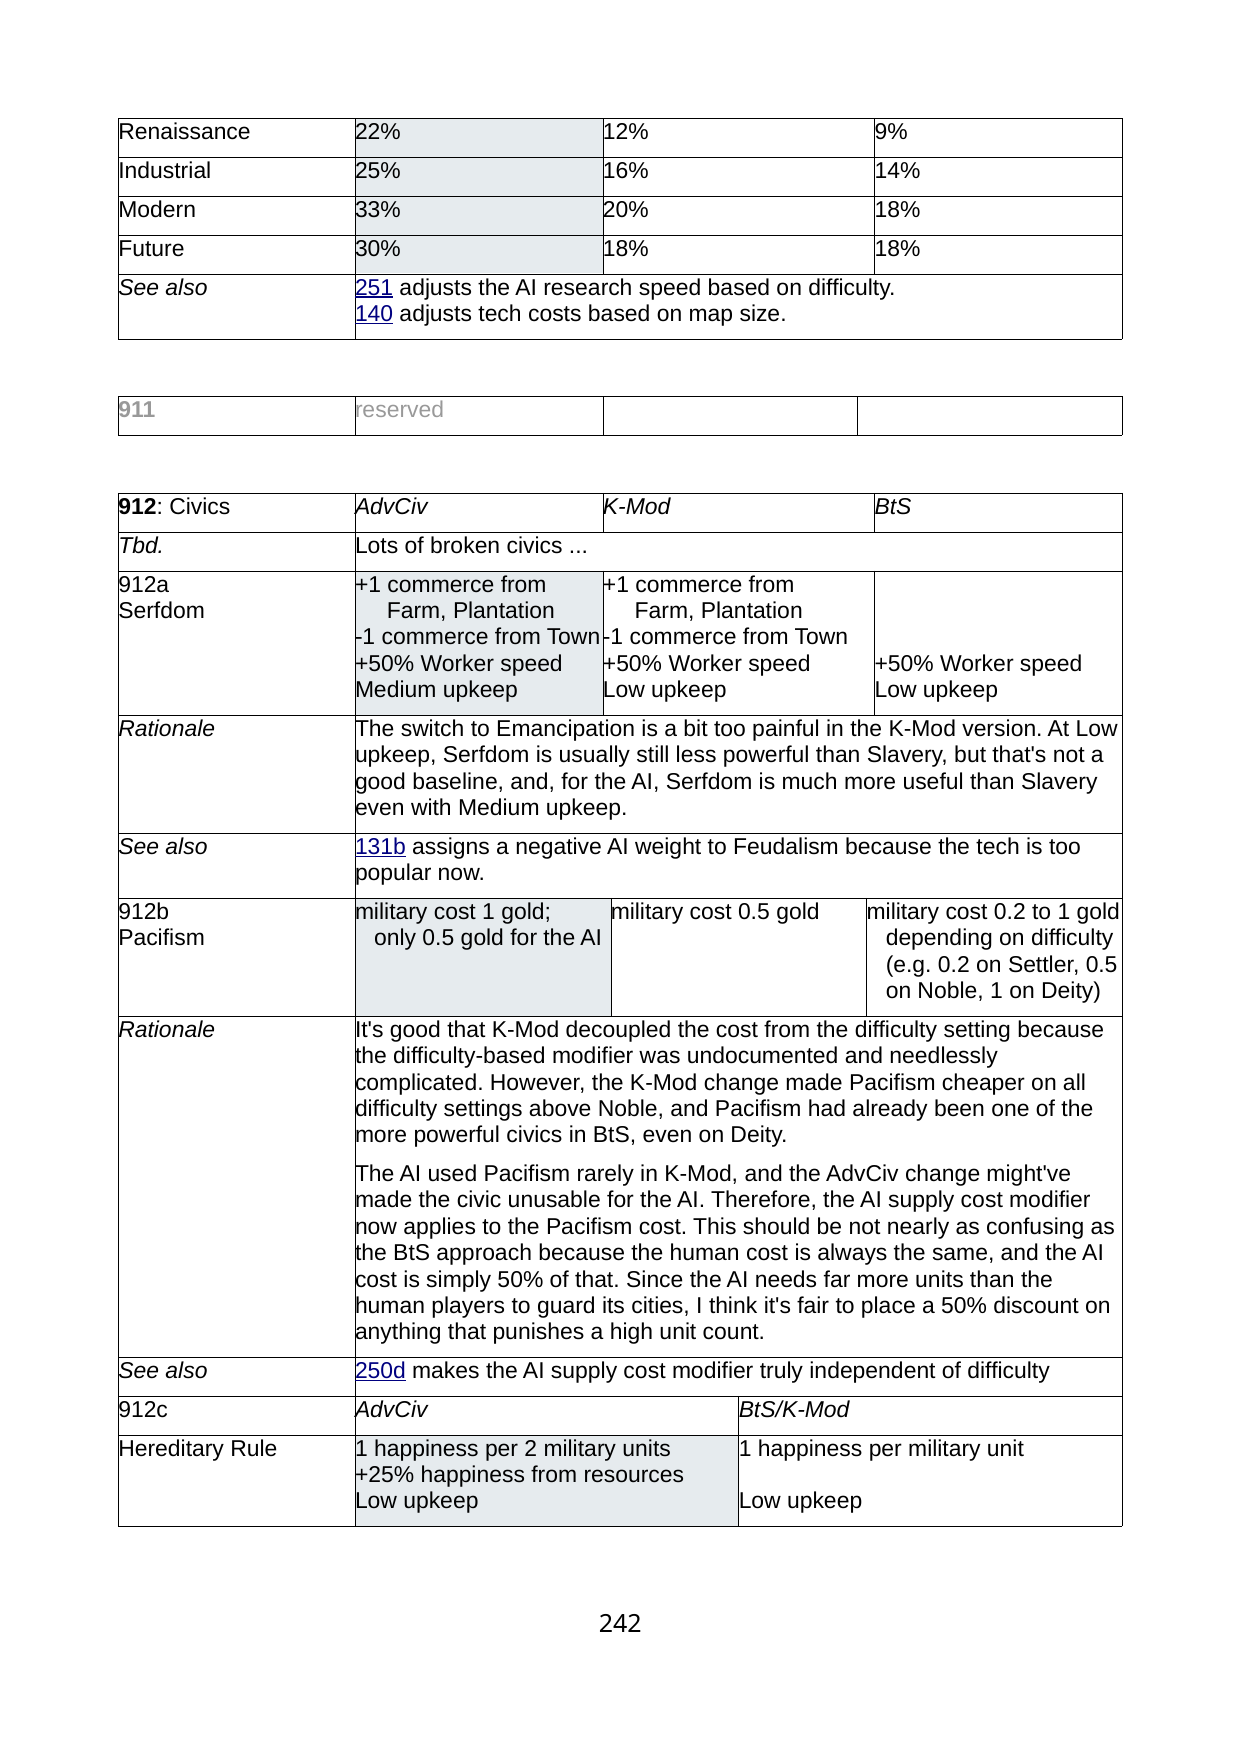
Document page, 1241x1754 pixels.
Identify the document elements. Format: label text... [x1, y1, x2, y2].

table_cell 251 adjusts the AI research speed based on difficulty. 140 adjusts tech costs based on map size. [356, 275, 1122, 339]
table_cell 14% [875, 158, 1122, 196]
table_cell 1 happiness per military unit Low upkeep [739, 1436, 1122, 1526]
table_cell 912b Pacifism [119, 899, 355, 1016]
table_cell AdvCiv [356, 1397, 738, 1435]
table_cell Industrial [119, 158, 355, 196]
table_cell 30% [356, 236, 603, 273]
table_header AdvCiv [356, 494, 603, 532]
table_cell The switch to Emancipation is a bit too painful in the K-Mod version. At Low upkeep, Serfdom is usually still less powerful than Slavery, but that's not a good baseline, and, for the AI, Serfdom is much more useful than Slavery even with Medium upkeep. [356, 716, 1122, 833]
table_cell +50% Worker speed Low upkeep [875, 572, 1122, 715]
table_cell Future [119, 236, 355, 273]
table_cell 912c [119, 1397, 355, 1435]
table_cell military cost 0.2 to 1 gold depending on difficulty (e.g. 0.2 on Settler, 0.5 on Noble, 1 on Deity) [867, 899, 1122, 1016]
table_cell +1 commerce from Farm, Plantation -1 commerce from Town +50% Worker speed Low upkeep [604, 572, 874, 715]
table_cell See also [119, 275, 355, 339]
table_cell 33% [356, 197, 603, 235]
table_header [604, 397, 857, 435]
table_header [858, 397, 1122, 435]
table_cell 1 happiness per 2 military units +25% happiness from resources Low upkeep [356, 1436, 738, 1526]
table_cell 250d makes the AI supply cost modifier truly independent of difficulty [356, 1358, 1122, 1396]
table_cell Hereditary Rule [119, 1436, 355, 1526]
table_cell 18% [604, 236, 874, 273]
table_cell See also [119, 1358, 355, 1396]
table_cell 912a Serfdom [119, 572, 355, 715]
table_cell Lots of broken civics ... [356, 533, 1122, 571]
table_cell 16% [604, 158, 874, 196]
table_cell 12% [604, 119, 874, 157]
table_cell See also [119, 834, 355, 898]
table_cell military cost 1 gold; only 0.5 gold for the AI [356, 899, 611, 1016]
table_cell BtS/K-Mod [739, 1397, 1122, 1435]
table_cell 18% [875, 197, 1122, 235]
table_cell Rationale [119, 1017, 355, 1357]
table_cell military cost 0.5 gold [612, 899, 866, 1016]
table_cell 9% [875, 119, 1122, 157]
table_header 912: Civics [119, 494, 355, 532]
table_cell Rationale [119, 716, 355, 833]
table_header BtS [875, 494, 1122, 532]
table_cell 20% [604, 197, 874, 235]
table_cell 25% [356, 158, 603, 196]
table_header K-Mod [604, 494, 874, 532]
table_cell 18% [875, 236, 1122, 273]
table_cell Modern [119, 197, 355, 235]
table_header 911 [119, 397, 355, 435]
table_cell 131b assigns a negative AI weight to Feudalism because the tech is too popular now. [356, 834, 1122, 898]
table_cell 22% [356, 119, 603, 157]
table_header reserved [356, 397, 603, 435]
table_cell Tbd. [119, 533, 355, 571]
table_cell It's good that K-Mod decoupled the cost from the difficulty setting because the difficulty-based modifier was undocumented and needlessly complicated. However, the K-Mod change made Pacifism cheaper on all difficulty settings above Noble, and Pacifism had already been one of the more powerful civics in BtS, even on Deity. The AI used Pacifism rarely in K-Mod, and the AdvCiv change might've made the civic unusable for the AI. Therefore, the AI supply cost modifier now applies to the Pacifism cost. This should be not nearly as confusing as the BtS approach because the human cost is always the same, and the AI cost is simply 50% of that. Since the AI needs far more units than the human players to guard its cities, I think it's fair to place a 50% discount on anything that punishes a high unit count. [356, 1017, 1122, 1357]
table_cell Renaissance [119, 119, 355, 157]
table_cell +1 commerce from Farm, Plantation -1 commerce from Town +50% Worker speed Medium upkeep [356, 572, 603, 715]
